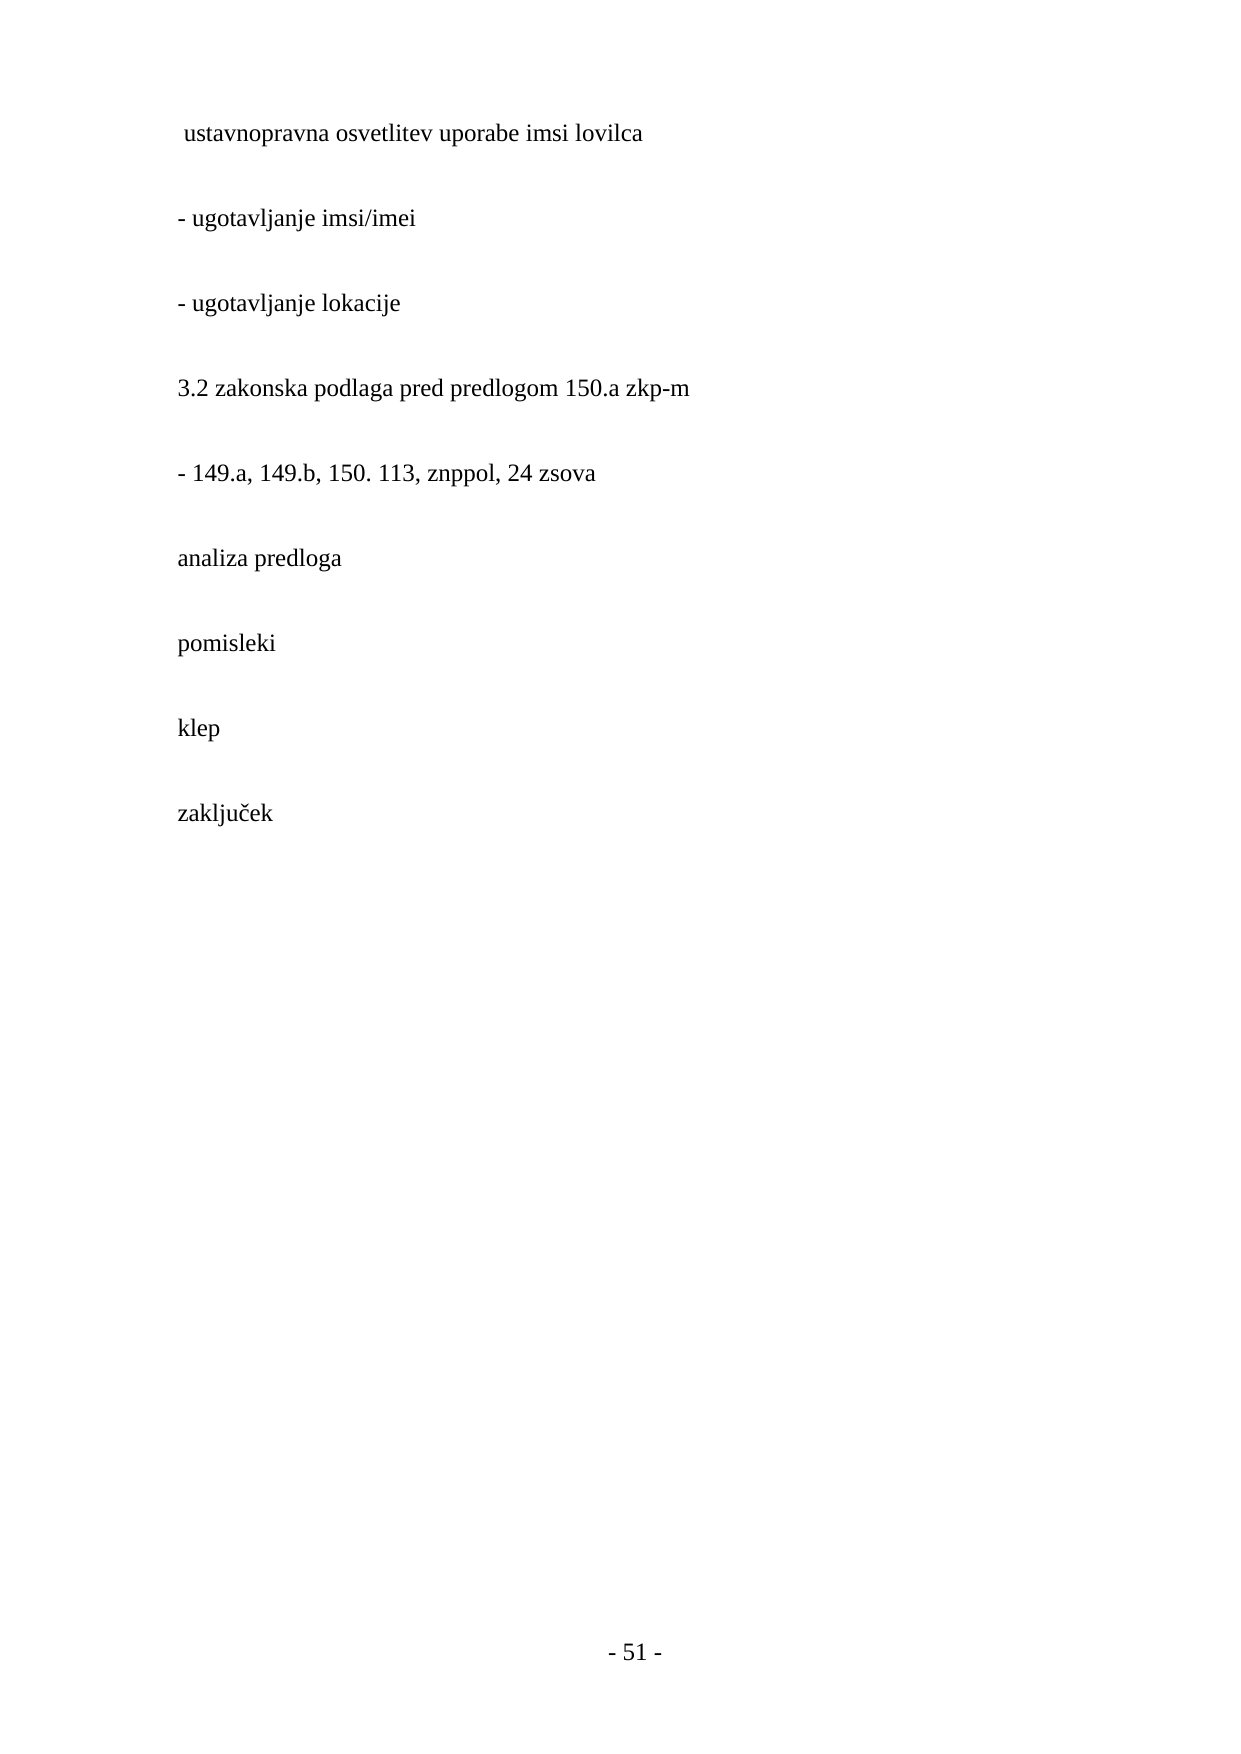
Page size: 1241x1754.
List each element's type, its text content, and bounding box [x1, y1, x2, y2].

text klep [177, 713, 1093, 742]
text pomisleki [177, 628, 1093, 657]
text zaključek [177, 798, 1093, 827]
text - ugotavljanje lokacije [177, 288, 1093, 317]
text 3.2 zakonska podlaga pred predlogom 150.a zkp-m [177, 373, 1093, 402]
text analiza predloga [177, 543, 1093, 572]
text - 149.a, 149.b, 150. 113, znppol, 24 zsova [177, 458, 1093, 487]
text - ugotavljanje imsi/imei [177, 203, 1093, 232]
text ustavnopravna osvetlitev uporabe imsi lovilca [177, 118, 1093, 147]
